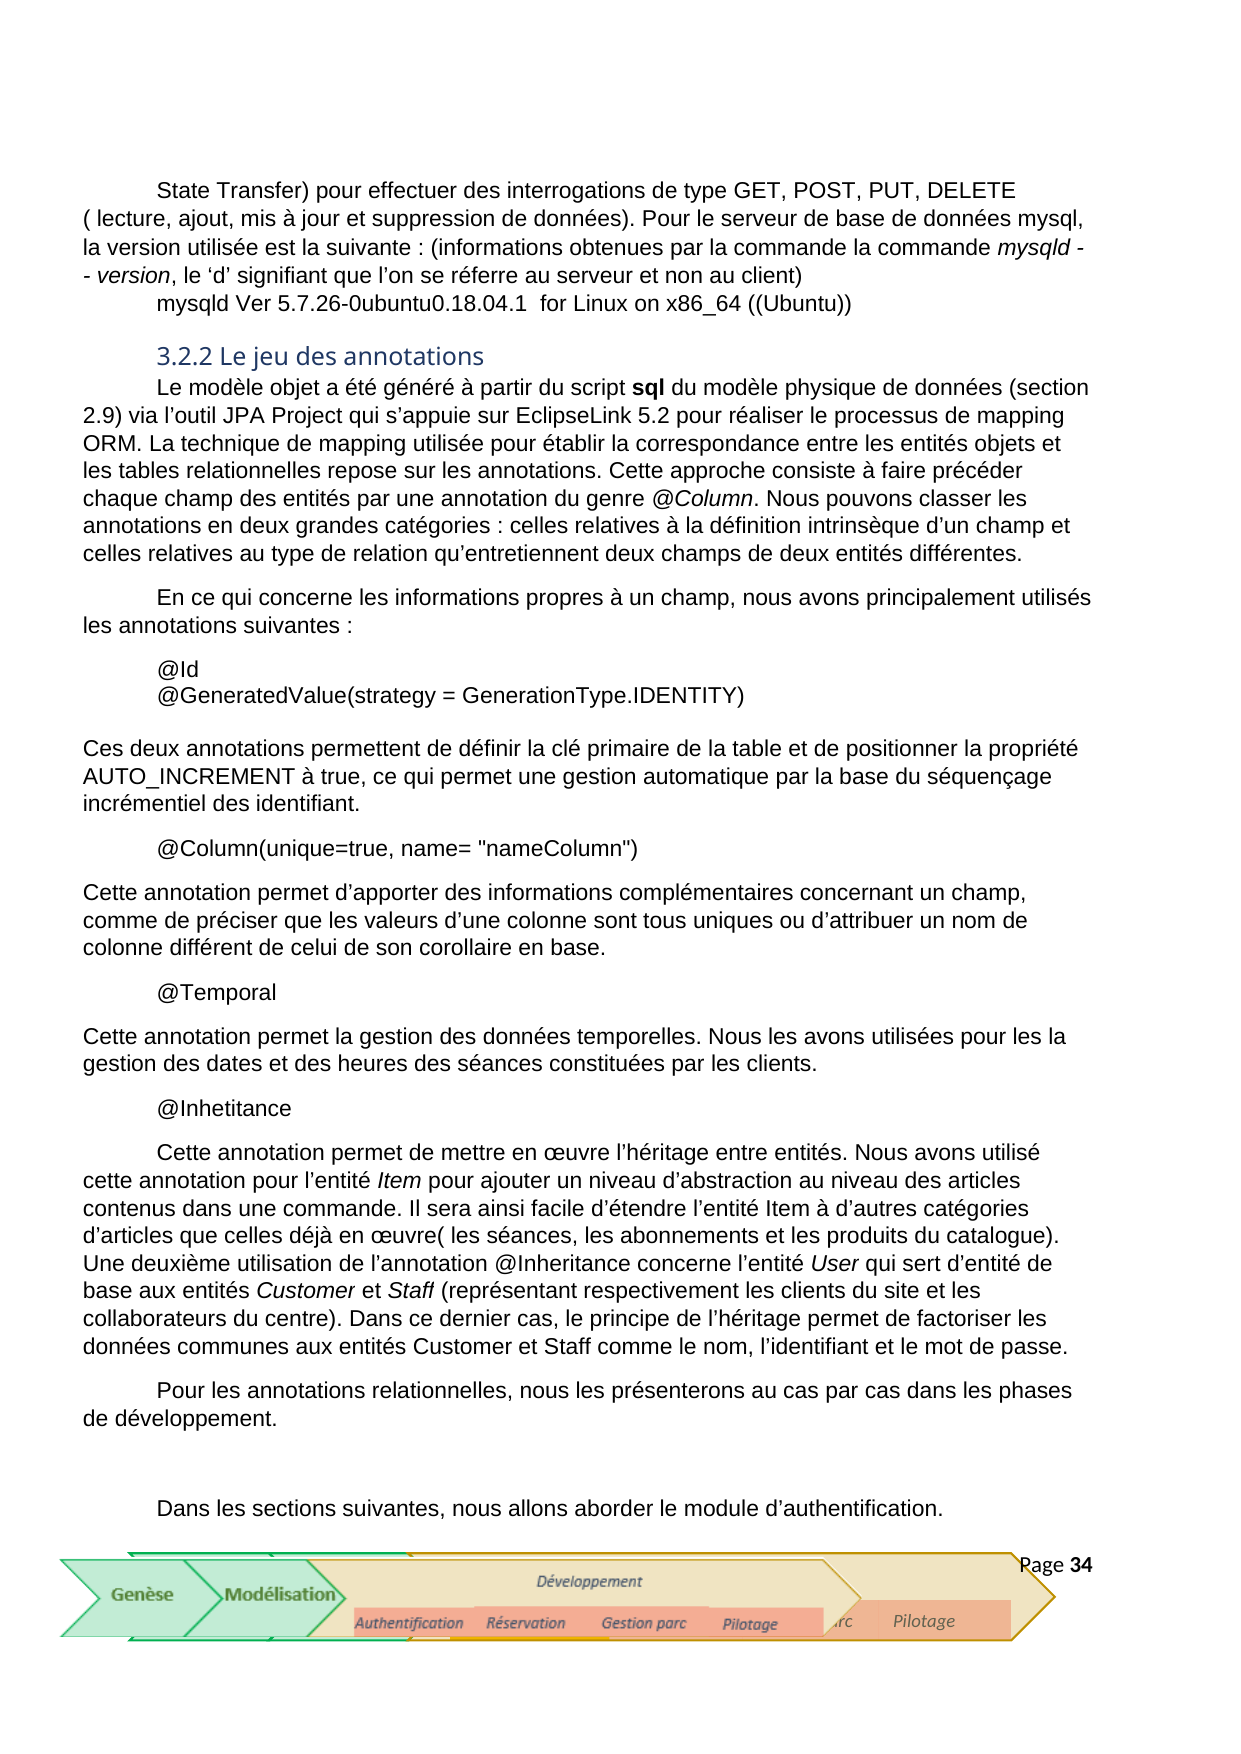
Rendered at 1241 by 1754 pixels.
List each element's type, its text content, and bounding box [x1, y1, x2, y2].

text Dans les sections suivantes, nous allons aborder le module d’authentification. [83, 1494, 1092, 1521]
text Cette annotation permet d’apporter des informations complémentaires concernant un champ, comme de préciser que les valeurs d’une colonne sont tous uniques ou d’attribuer un nom de colonne différent de celui de son corollaire en base. [83, 879, 1092, 961]
text @Column(unique=true, name= "nameColumn") [83, 835, 1092, 861]
text State Transfer) pour effectuer des interrogations de type GET, POST, PUT, DELETE ( lecture, ajout, mis à jour et suppression de données). Pour le serveur de base de données mysql, la version utilisée est la suivante : (informations obtenues par la commande la commande mysqld - - version, le ‘d’ signifiant que l’on se réferre au serveur et non au client) mysqld Ver 5.7.26-0ubuntu0.18.04.1 for Linux on x86_64 ((Ubuntu)) [83, 177, 1092, 316]
text Ces deux annotations permettent de définir la clé primaire de la table et de positionner la propriété AUTO_INCREMENT à true, ce qui permet une gestion automatique par la base du séquençage incrémentiel des identifiant. [83, 735, 1092, 817]
text Le modèle objet a été généré à partir du script sql du modèle physique de données (section 2.9) via l’outil JPA Project qui s’appuie sur EclipseLink 5.2 pour réaliser le processus de mapping ORM. La technique de mapping utilisée pour établir la correspondance entre les entités objets et les tables relationnelles repose sur les annotations. Cette approche consiste à faire précéder chaque champ des entités par une annotation du genre @Column. Nous pouvons classer les annotations en deux grandes catégories : celles relatives à la définition intrinsèque d’un champ et celles relatives au type de relation qu’entretiennent deux champs de deux entités différentes. [83, 374, 1092, 566]
subtitle 3.2.2 Le jeu des annotations [83, 339, 1092, 373]
text Cette annotation permet la gestion des données temporelles. Nous les avons utilisées pour les la gestion des dates et des heures des séances constituées par les clients. [83, 1023, 1092, 1077]
text @GeneratedValue(strategy = GenerationType.IDENTITY) [83, 682, 1092, 709]
text Cette annotation permet de mettre en œuvre l’héritage entre entités. Nous avons utilisé cette annotation pour l’entité Item pour ajouter un niveau d’abstraction au niveau des articles contenus dans une commande. Il sera ainsi facile d’étendre l’entité Item à d’autres catégories d’articles que celles déjà en œuvre( les séances, les abonnements et les produits du catalogue). Une deuxième utilisation de l’annotation @Inheritance concerne l’entité User qui sert d’entité de base aux entités Customer et Staff (représentant respectivement les clients du site et les collaborateurs du centre). Dans ce dernier cas, le principe de l’héritage permet de factoriser les données communes aux entités Customer et Staff comme le nom, l’identifiant et le mot de passe. [83, 1139, 1092, 1359]
text @Inhetitance [83, 1094, 1092, 1121]
text @Id [83, 656, 1092, 682]
text @Temporal [83, 978, 1092, 1005]
text Pour les annotations relationnelles, nous les présenterons au cas par cas dans les phases de développement. [83, 1377, 1092, 1431]
text En ce qui concerne les informations propres à un champ, nous avons principalement utilisés les annotations suivantes : [83, 584, 1092, 638]
